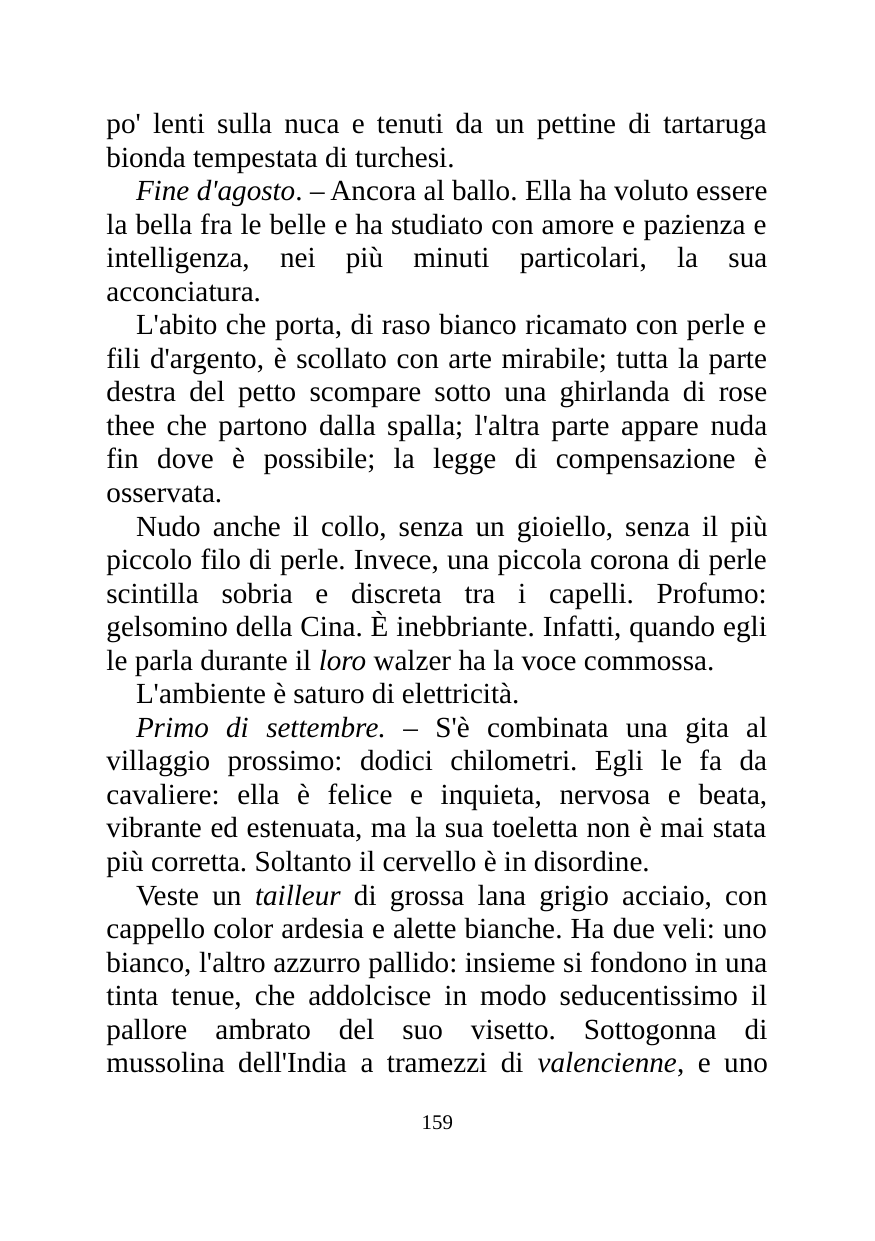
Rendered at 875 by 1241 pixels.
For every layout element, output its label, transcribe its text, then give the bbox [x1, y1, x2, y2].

text po' lenti sulla nuca e tenuti da un pettine di tartaruga bionda tempestata di turchesi. [106, 106, 768, 173]
text L'ambiente è saturo di elettricità. [106, 676, 768, 710]
text Veste un tailleur di grossa lana grigio acciaio, con cappello color ardesia e alette bianche. Ha due veli: uno bianco, l'altro azzurro pallido: insieme si fondono in una tinta tenue, che addolcisce in modo seducentissimo il pallore ambrato del suo visetto. Sottogonna di mussolina dell'India a tramezzi di valencienne, e uno [106, 878, 768, 1079]
text Fine d'agosto. – Ancora al ballo. Ella ha voluto essere la bella fra le belle e ha studiato con amore e pazienza e intelligenza, nei più minuti particolari, la sua acconciatura. [106, 173, 768, 307]
text Nudo anche il collo, senza un gioiello, senza il più piccolo filo di perle. Invece, una piccola corona di perle scintilla sobria e discreta tra i capelli. Profumo: gelsomino della Cina. È inebbriante. Infatti, quando egli le parla durante il loro walzer ha la voce commossa. [106, 509, 768, 676]
text L'abito che porta, di raso bianco ricamato con perle e fili d'argento, è scollato con arte mirabile; tutta la parte destra del petto scompare sotto una ghirlanda di rose thee che partono dalla spalla; l'altra parte appare nuda fin dove è possibile; la legge di compensazione è osservata. [106, 307, 768, 509]
text Primo di settembre. – S'è combinata una gita al villaggio prossimo: dodici chilometri. Egli le fa da cavaliere: ella è felice e inquieta, nervosa e beata, vibrante ed estenuata, ma la sua toeletta non è mai stata più corretta. Soltanto il cervello è in disordine. [106, 710, 768, 878]
